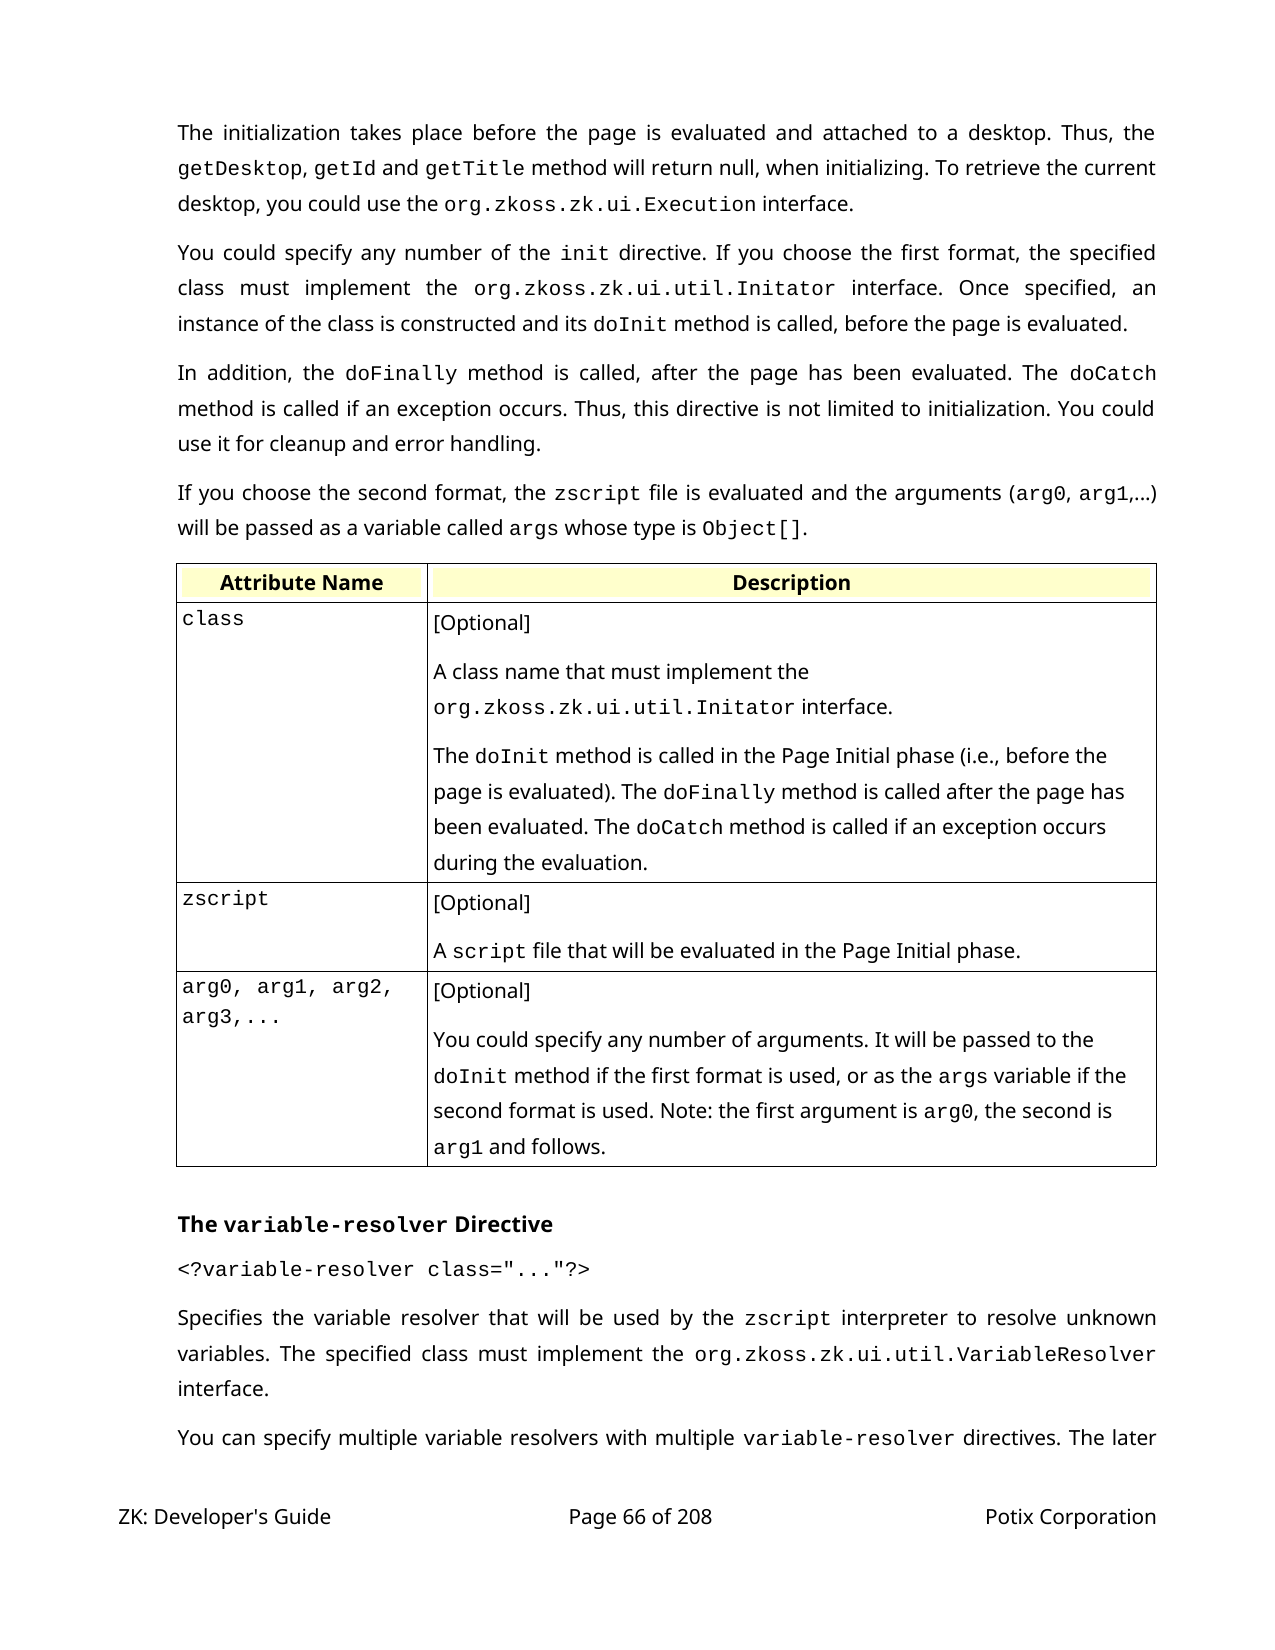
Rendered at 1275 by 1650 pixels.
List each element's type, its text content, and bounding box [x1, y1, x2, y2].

table_cell zscript [177, 883, 427, 971]
subtitle The variable-resolver Directive [177, 1209, 1157, 1239]
table_cell [Optional] You could specify any number of arguments. It will be passed to the doInit method if the first format is used, or as the args variable if the second format is used. Note: the first argument is arg0, the second is arg1 and follows. [428, 972, 1156, 1166]
table_cell [Optional] A class name that must implement the org.zkoss.zk.ui.util.Initator interface. The doInit method is called in the Page Initial phase (i.e., before the page is evaluated). The doFinally method is called after the page has been evaluated. The doCatch method is called if an exception occurs during the evaluation. [428, 603, 1156, 882]
text The initialization takes place before the page is evaluated and attached to a desktop. Thus, the getDesktop, getId and getTitle method will return null, when initializing. To retrieve the current desktop, you could use the org.zkoss.zk.ui.Execution interface. [177, 118, 1157, 217]
table_cell arg0, arg1, arg2, arg3,... [177, 972, 427, 1166]
table_cell class [177, 603, 427, 882]
text You could specify any number of the init directive. If you choose the first format, the specified class must implement the org.zkoss.zk.ui.util.Initator interface. Once specified, an instance of the class is constructed and its doInit method is called, before the page is evaluated. [177, 238, 1157, 338]
text <?variable-resolver class="..."?> [177, 1259, 1157, 1283]
text You can specify multiple variable resolvers with multiple variable-resolver directives. The later [177, 1423, 1157, 1452]
table_header Description [428, 564, 1156, 602]
text If you choose the second format, the zscript file is evaluated and the arguments (arg0, arg1,...) will be passed as a variable called args whose type is Object[]. [177, 478, 1157, 542]
table_header Attribute Name [177, 564, 427, 602]
table_cell [Optional] A script file that will be evaluated in the Page Initial phase. [428, 883, 1156, 971]
text Specifies the variable resolver that will be used by the zscript interpreter to resolve unknown variables. The specified class must implement the org.zkoss.zk.ui.util.VariableResolver interface. [177, 1303, 1157, 1403]
text In addition, the doFinally method is called, after the page has been evaluated. The doCatch method is called if an exception occurs. Thus, this directive is not limited to initialization. You could use it for cleanup and error handling. [177, 358, 1157, 457]
